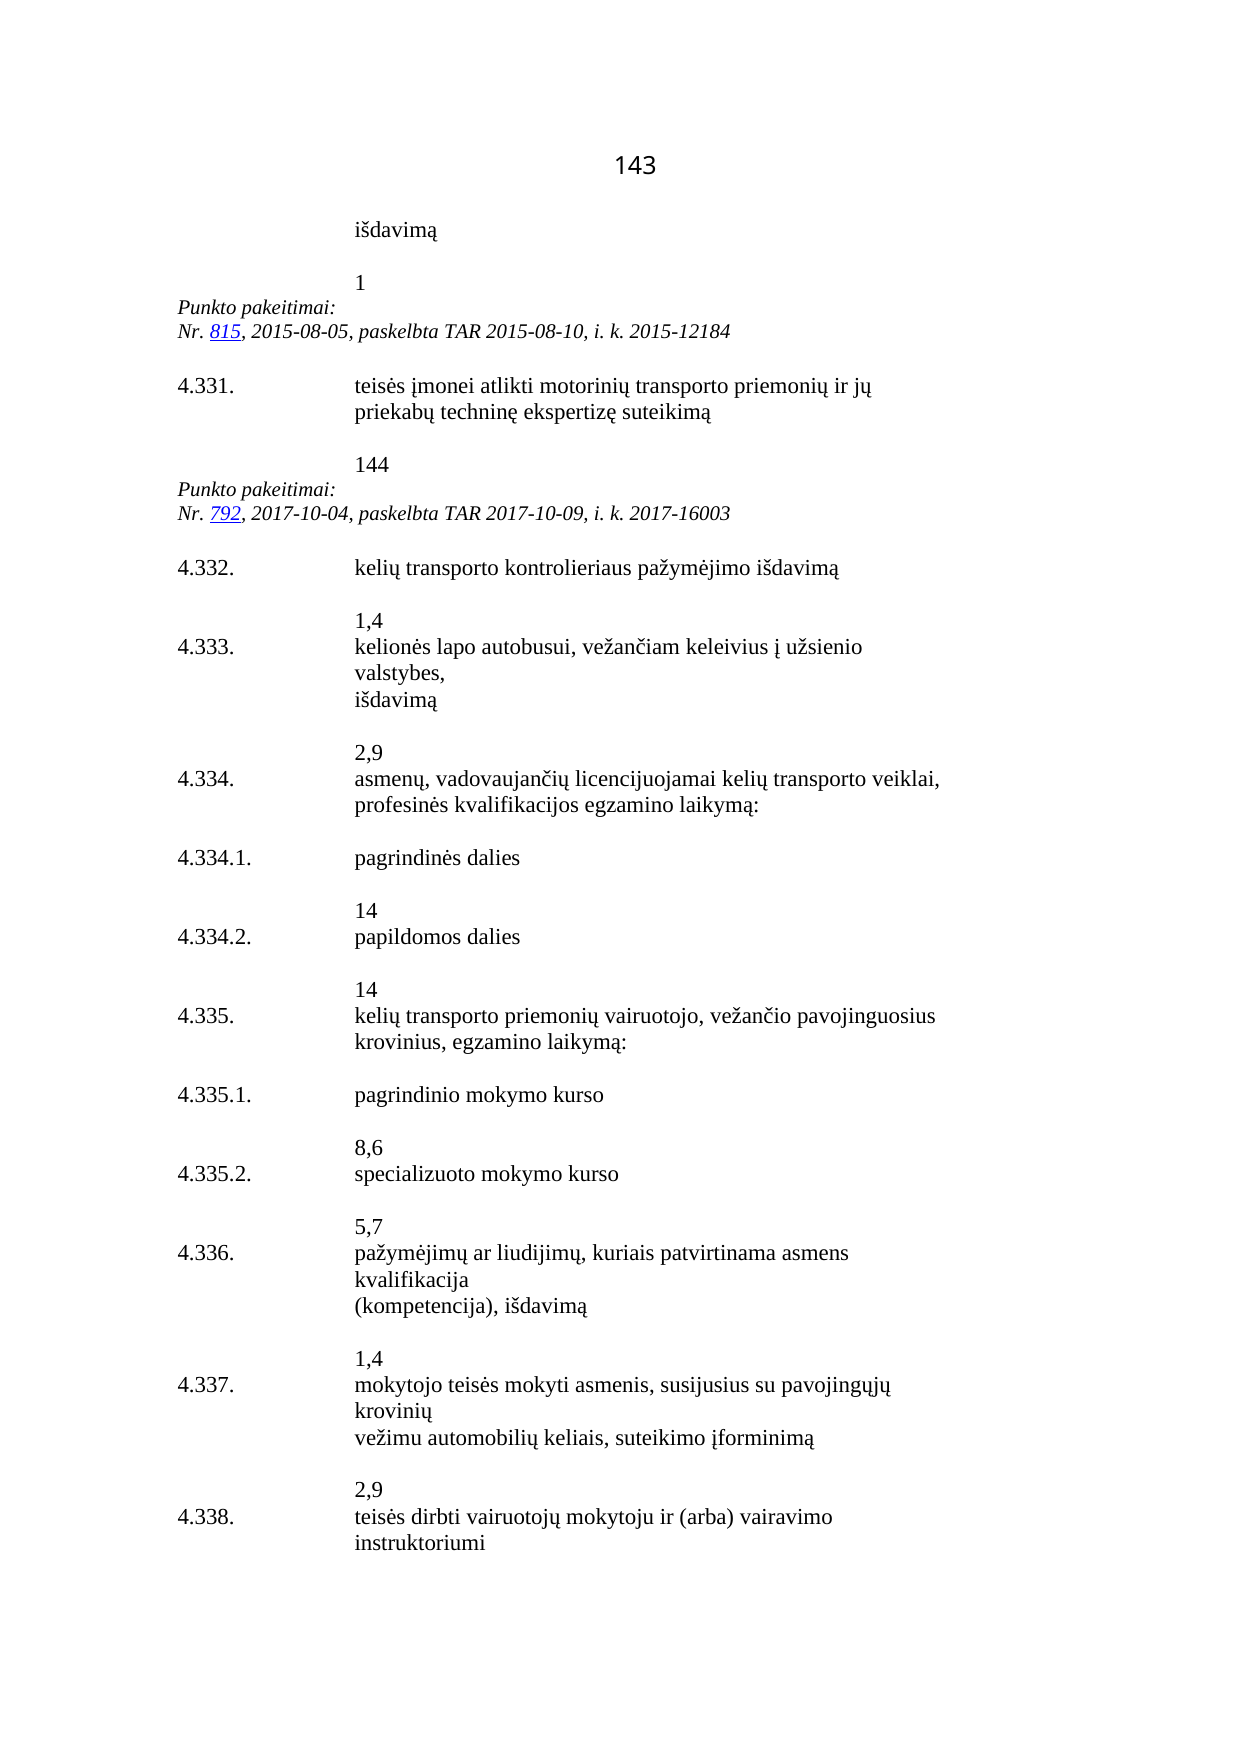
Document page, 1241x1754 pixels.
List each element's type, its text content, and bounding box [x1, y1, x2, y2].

text (kompetencija), išdavimą 1,4 [354, 1292, 945, 1371]
text išdavimą 2,9 [354, 686, 945, 765]
text priekabų techninę ekspertizę suteikimą 144 [354, 398, 945, 477]
text išdavimą 1 [354, 216, 945, 295]
text 4.331. teisės įmonei atlikti motorinių transporto priemonių ir jų [177, 372, 945, 398]
text 4.336. pažymėjimų ar liudijimų, kuriais patvirtinama asmens kvalifikacija [177, 1239, 945, 1292]
text 4.332. kelių transporto kontrolieriaus pažymėjimo išdavimą 1,4 [177, 554, 945, 633]
text 4.334.2. papildomos dalies 14 [177, 923, 945, 1002]
text 4.337. mokytojo teisės mokyti asmenis, susijusius su pavojingųjų krovinių [177, 1371, 945, 1424]
text 4.334. asmenų, vadovaujančių licencijuojamai kelių transporto veiklai, [177, 765, 945, 791]
text profesinės kvalifikacijos egzamino laikymą: [354, 791, 945, 844]
text Punkto pakeitimai: [177, 477, 1093, 501]
text 4.335.2. specializuoto mokymo kurso 5,7 [177, 1160, 945, 1239]
text 4.333. kelionės lapo autobusui, vežančiam keleivius į užsienio valstybes, [177, 633, 945, 686]
text krovinius, egzamino laikymą: [354, 1028, 945, 1081]
text 4.334.1. pagrindinės dalies 14 [177, 844, 945, 923]
text Nr. 815, 2015-08-05, paskelbta TAR 2015-08-10, i. k. 2015-12184 [177, 319, 1093, 343]
text Punkto pakeitimai: [177, 295, 1093, 319]
text 4.335.1. pagrindinio mokymo kurso 8,6 [177, 1081, 945, 1160]
text Nr. 792, 2017-10-04, paskelbta TAR 2017-10-09, i. k. 2017-16003 [177, 501, 1093, 525]
text 4.335. kelių transporto priemonių vairuotojo, vežančio pavojinguosius [177, 1002, 945, 1028]
text 4.338. teisės dirbti vairuotojų mokytoju ir (arba) vairavimo instruktoriumi [177, 1503, 945, 1556]
text vežimu automobilių keliais, suteikimo įforminimą 2,9 [354, 1424, 945, 1503]
